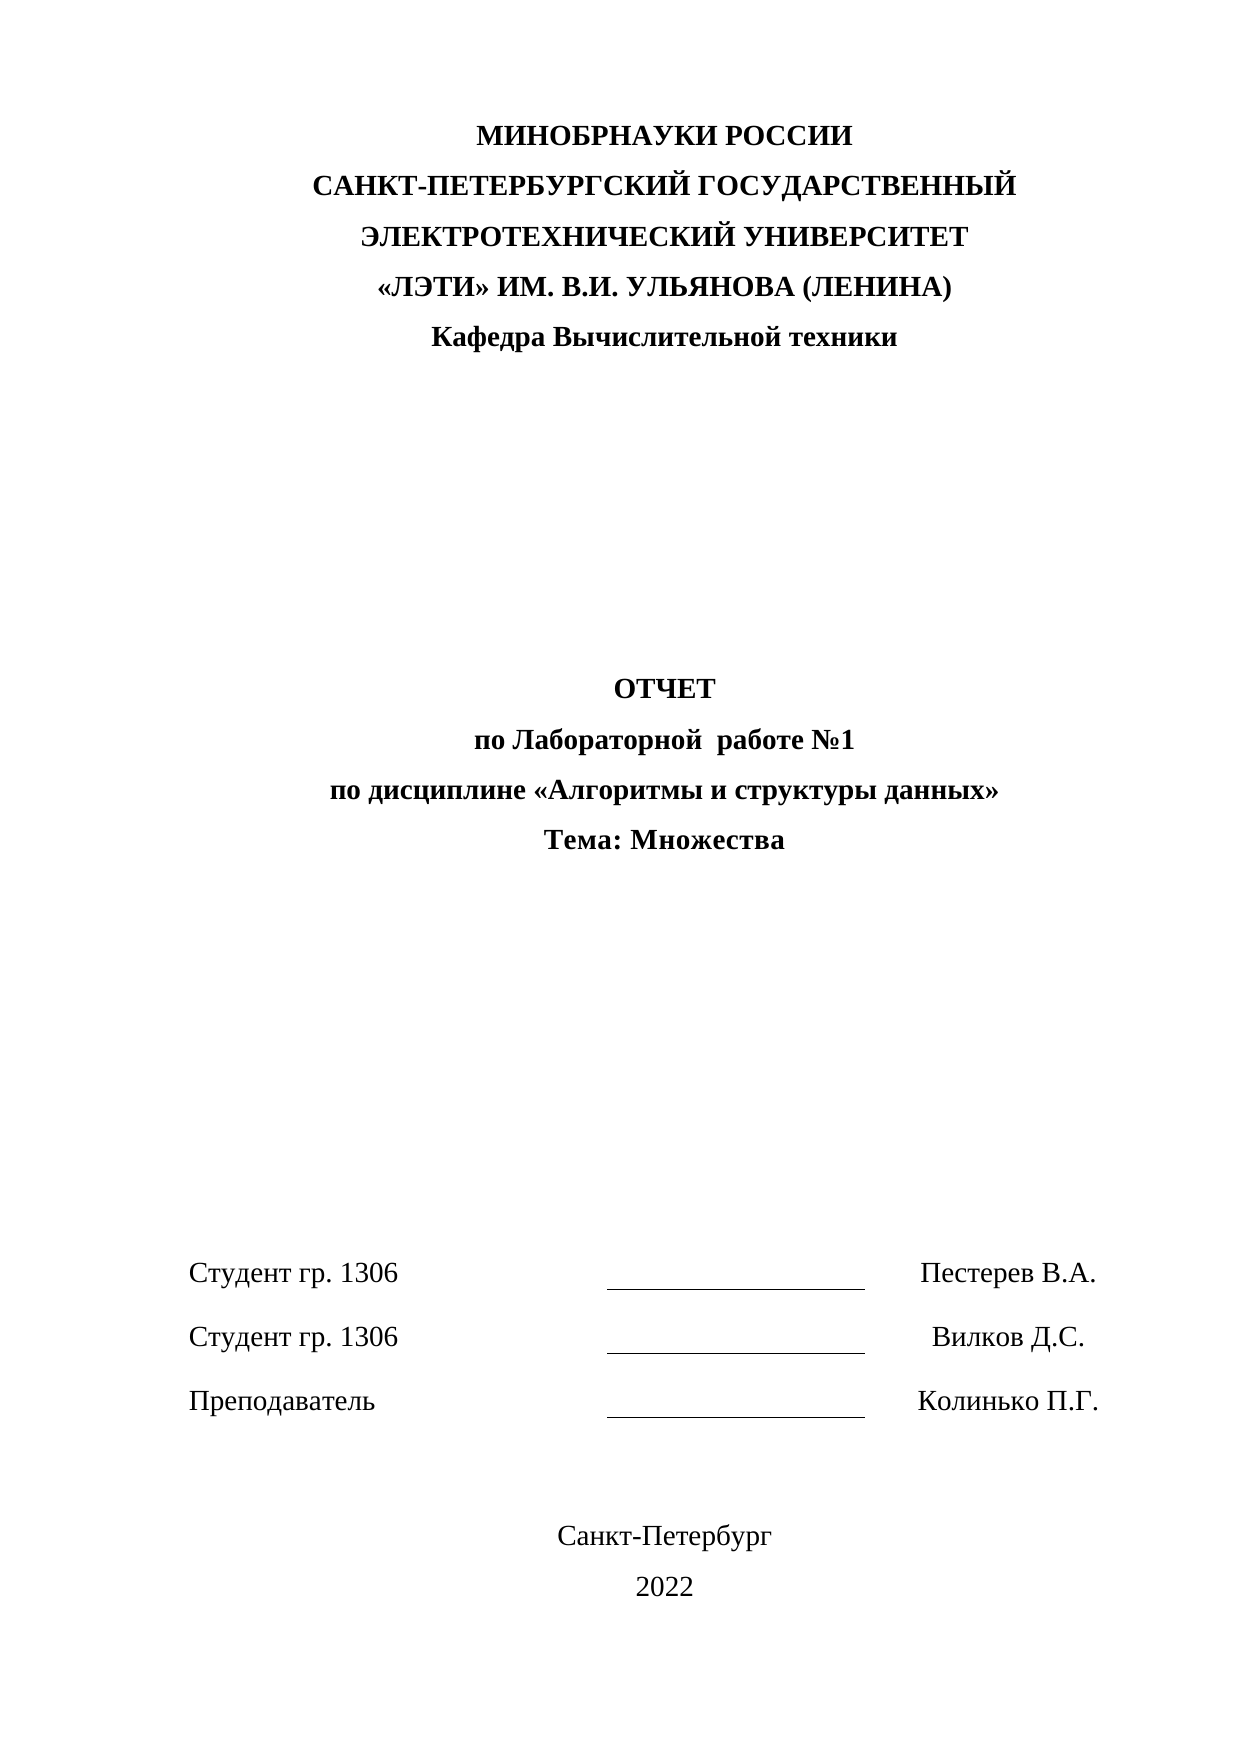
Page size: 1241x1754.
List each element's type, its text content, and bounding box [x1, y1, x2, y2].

table_header Пестерев В.А. [865, 1225, 1152, 1289]
text Санкт-Петербургский государственный [177, 168, 1152, 202]
text «ЛЭТИ» им. В.И. Ульянова (Ленина) [177, 269, 1152, 303]
text по дисциплине «Алгоритмы и структуры данных» [177, 772, 1152, 806]
text 2022 [177, 1569, 1152, 1602]
table_cell [607, 1354, 865, 1417]
table_cell Преподаватель [177, 1353, 607, 1417]
table_cell Студент гр. 1306 [177, 1289, 607, 1353]
text МИНОБРНАУКИ РОССИИ [177, 118, 1152, 152]
text Кафедра Вычислительной техники [177, 319, 1152, 353]
table_cell Вилков Д.С. [865, 1289, 1152, 1353]
text ОТЧЕТ [177, 672, 1152, 705]
table_cell [607, 1290, 865, 1353]
table_header Студент гр. 1306 [177, 1225, 607, 1289]
text Санкт-Петербург [177, 1518, 1152, 1552]
text Тема: Множества [177, 822, 1152, 856]
text по Лабораторной работе №1 [177, 722, 1152, 755]
table_header [607, 1225, 865, 1289]
text электротехнический университет [177, 219, 1152, 252]
table_cell Колинько П.Г. [865, 1353, 1152, 1417]
